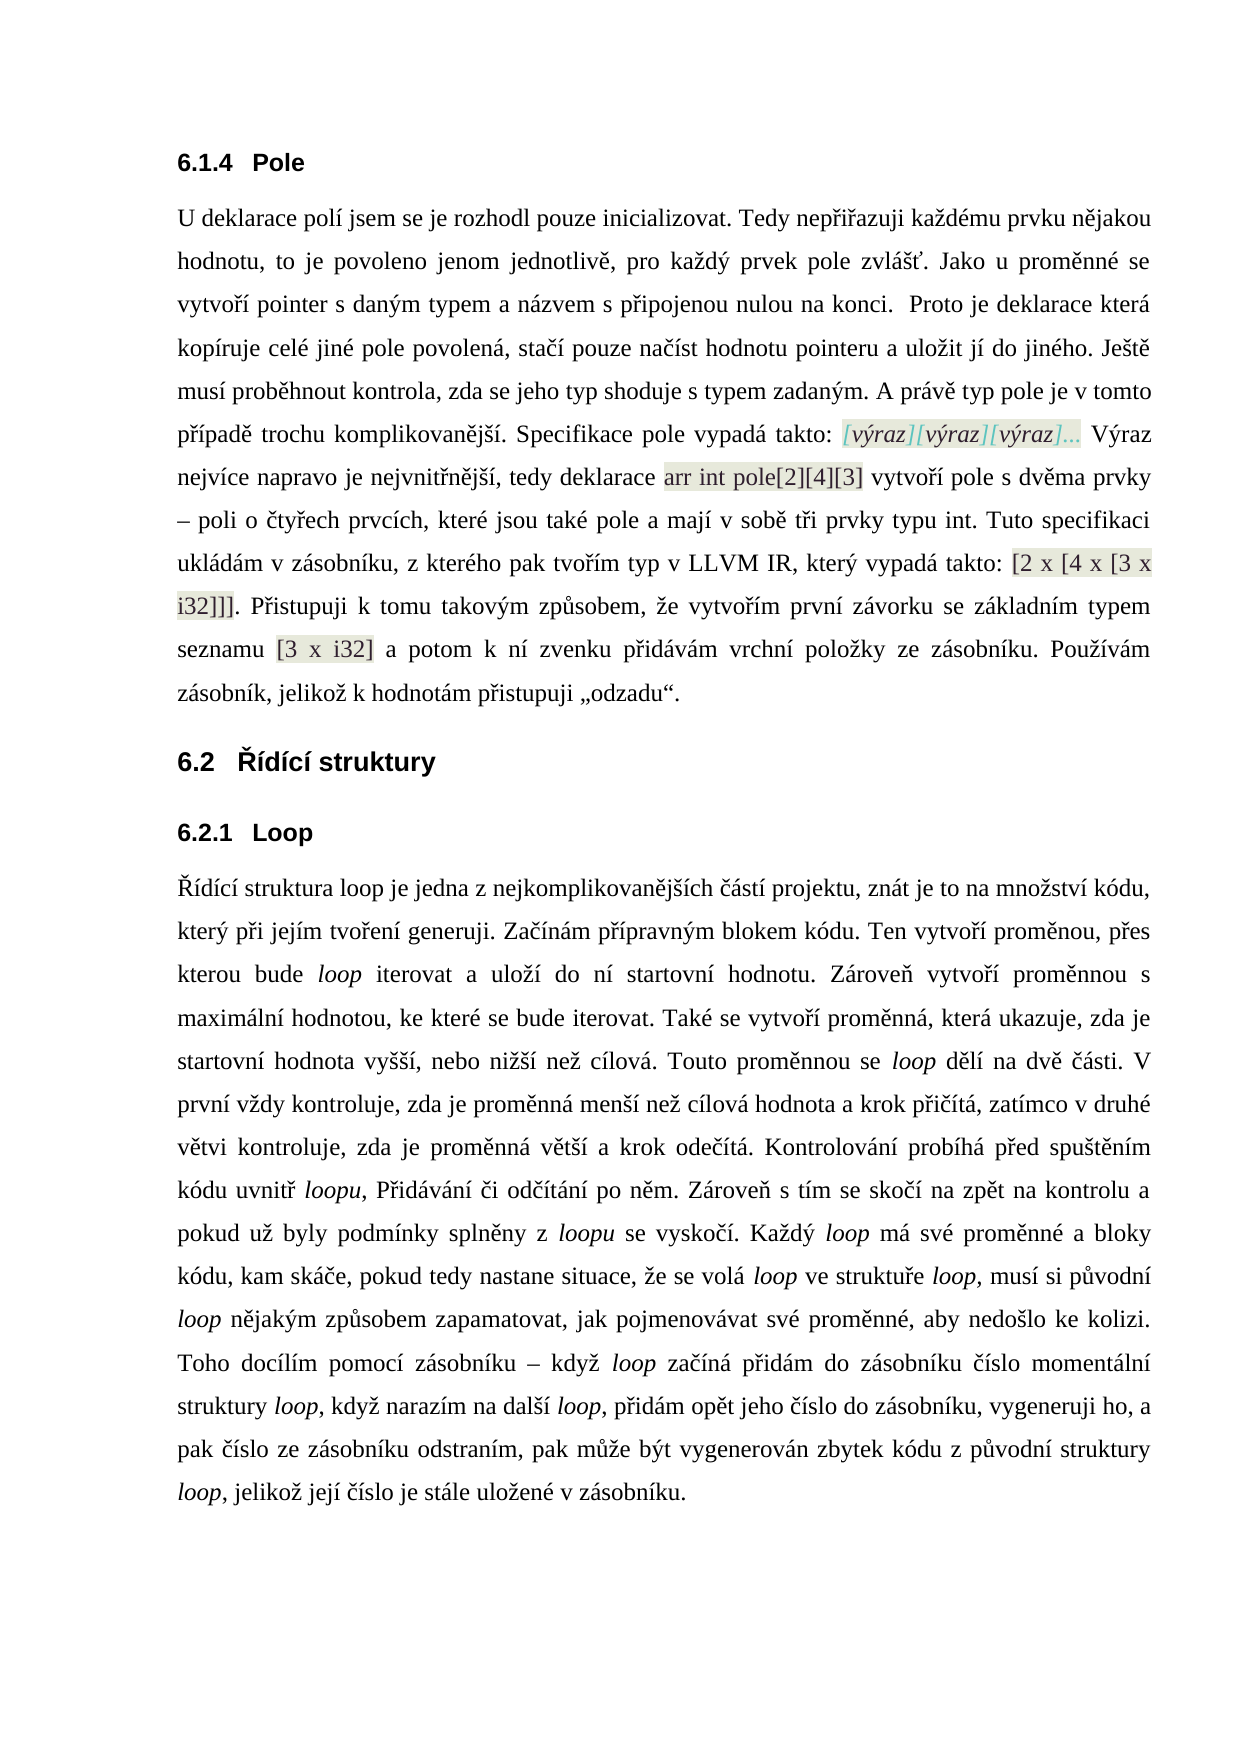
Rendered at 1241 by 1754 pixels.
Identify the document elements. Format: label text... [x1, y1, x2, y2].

text U deklarace polí jsem se je rozhodl pouze inicializovat. Tedy nepřiřazuji každému prvku nějakou hodnotu, to je povoleno jenom jednotlivě, pro každý prvek pole zvlášť. Jako u proměnné se vytvoří pointer s daným typem a názvem s připojenou nulou na konci. Proto je deklarace která kopíruje celé jiné pole povolená, stačí pouze načíst hodnotu pointeru a uložit jí do jiného. Ještě musí proběhnout kontrola, zda se jeho typ shoduje s typem zadaným. A právě typ pole je v tomto případě trochu komplikovanější. Specifikace pole vypadá takto: [výraz][výraz][výraz]... Výraz nejvíce napravo je nejvnitřnější, tedy deklarace arr int pole[2][4][3] vytvoří pole s dvěma prvky – poli o čtyřech prvcích, které jsou také pole a mají v sobě tři prvky typu int. Tuto specifikaci ukládám v zásobníku, z kterého pak tvořím typ v LLVM IR, který vypadá takto: [2 x [4 x [3 x i32]]]. Přistupuji k tomu takovým způsobem, že vytvořím první závorku se základním typem seznamu [3 x i32] a potom k ní zvenku přidávám vrchní položky ze zásobníku. Používám zásobník, jelikož k hodnotám přistupuji „odzadu“. [177, 203, 1152, 706]
text Řídící struktura loop je jedna z nejkomplikovanějších částí projektu, znát je to na množství kódu, který při jejím tvoření generuji. Začínám přípravným blokem kódu. Ten vytvoří proměnou, přes kterou bude loop iterovat a uloží do ní startovní hodnotu. Zároveň vytvoří proměnnou s maximální hodnotou, ke které se bude iterovat. Také se vytvoří proměnná, která ukazuje, zda je startovní hodnota vyšší, nebo nižší než cílová. Touto proměnnou se loop dělí na dvě části. V první vždy kontroluje, zda je proměnná menší než cílová hodnota a krok přičítá, zatímco v druhé větvi kontroluje, zda je proměnná větší a krok odečítá. Kontrolování probíhá před spuštěním kódu uvnitř loopu, Přidávání či odčítání po něm. Zároveň s tím se skočí na zpět na kontrolu a pokud už byly podmínky splněny z loopu se vyskočí. Každý loop má své proměnné a bloky kódu, kam skáče, pokud tedy nastane situace, že se volá loop ve struktuře loop, musí si původní loop nějakým způsobem zapamatovat, jak pojmenovávat své proměnné, aby nedošlo ke kolizi. Toho docílím pomocí zásobníku – když loop začíná přidám do zásobníku číslo momentální struktury loop, když narazím na další loop, přidám opět jeho číslo do zásobníku, vygeneruji ho, a pak číslo ze zásobníku odstraním, pak může být vygenerován zbytek kódu z původní struktury loop, jelikož její číslo je stále uložené v zásobníku. [177, 873, 1152, 1506]
subtitle Loop [177, 818, 1152, 846]
subtitle Pole [177, 148, 1152, 176]
subtitle Řídící struktury [177, 746, 1152, 777]
